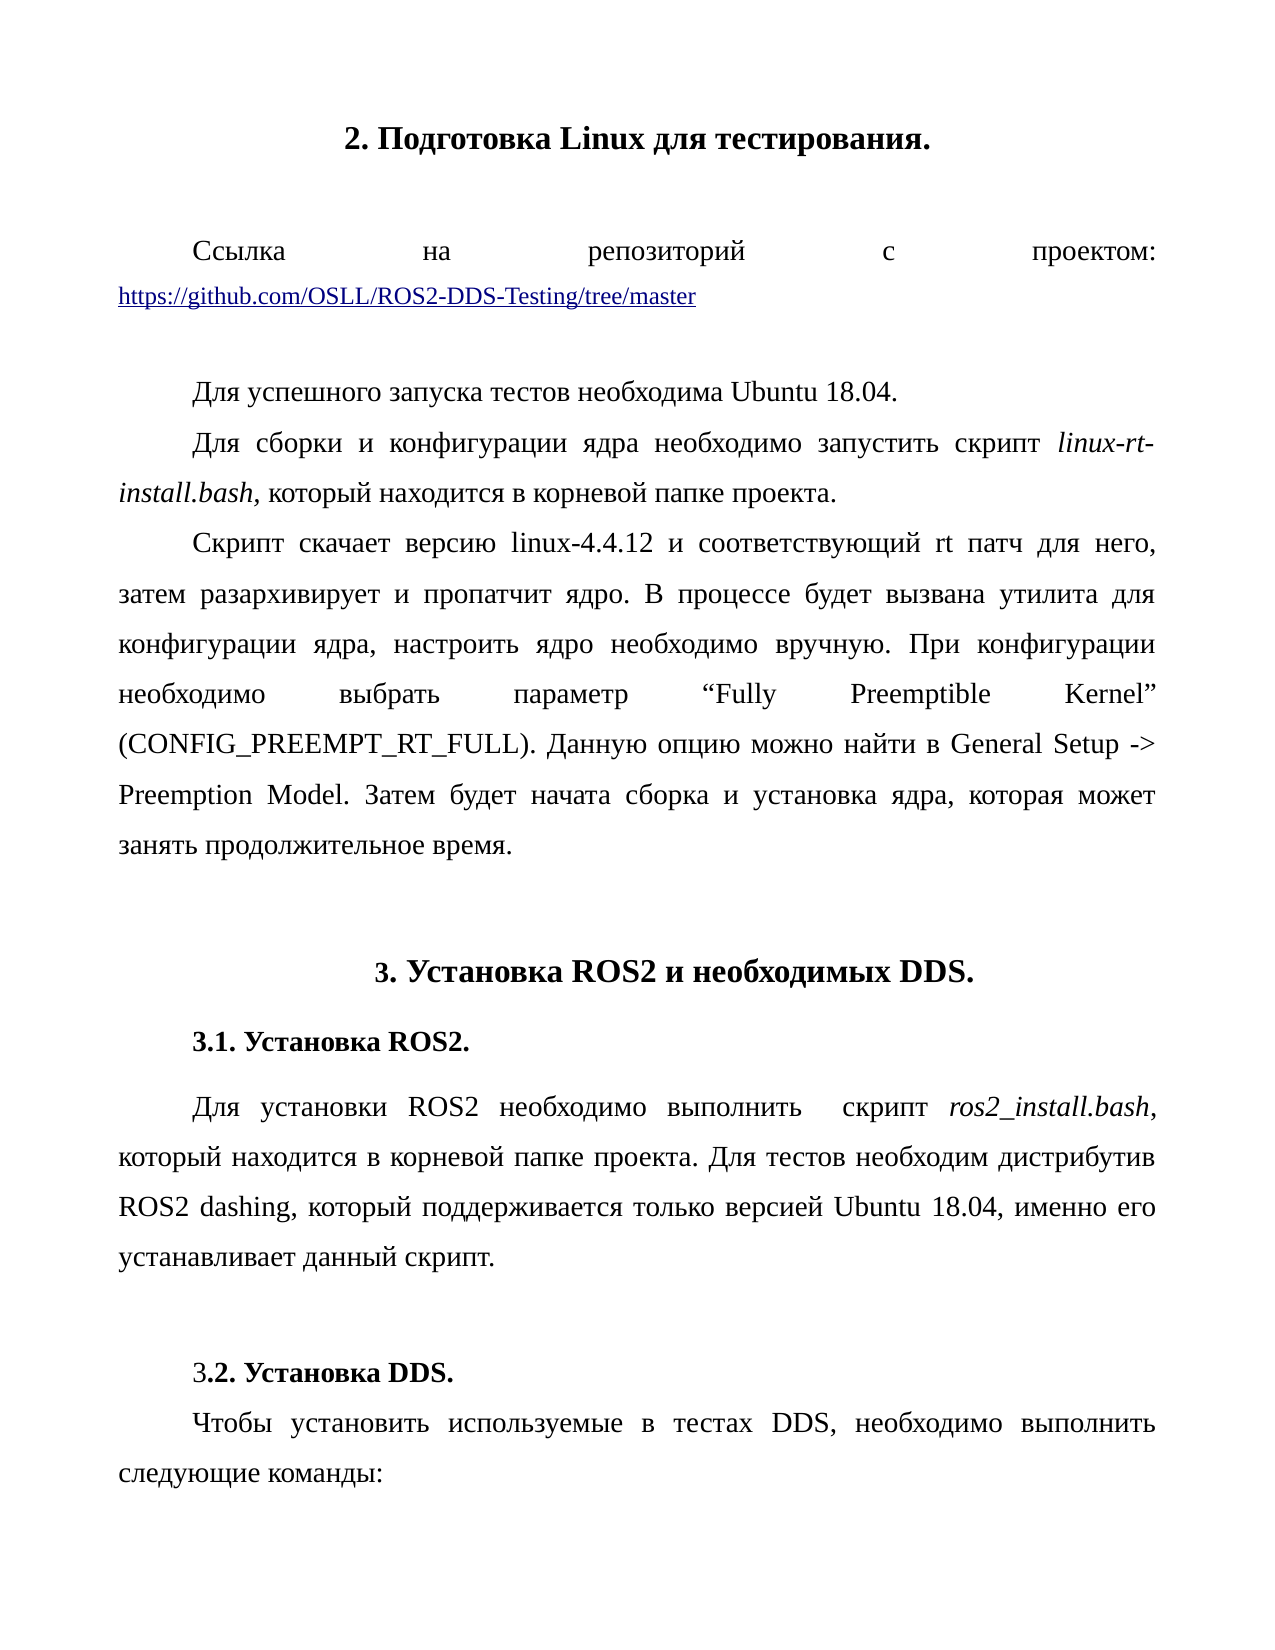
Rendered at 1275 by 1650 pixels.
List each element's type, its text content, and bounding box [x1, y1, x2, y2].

text Ссылка на репозиторий с проектом: https://github.com/OSLL/ROS2-DDS-Testing/tree/master [118, 233, 1157, 310]
text 3. Установка ROS2 и необходимых DDS. [118, 952, 1157, 990]
text 2. Подготовка Linux для тестирования. [118, 118, 1157, 156]
text Для успешного запуска тестов необходима Ubuntu 18.04. [118, 374, 1157, 408]
text 3.1. Установка ROS2. [118, 1024, 1157, 1057]
text Скрипт скачает версию linux-4.4.12 и соответствующий rt патч для него, затем разархивирует и пропатчит ядро. В процессе будет вызвана утилита для конфигурации ядра, настроить ядро необходимо вручную. При конфигурации необходимо выбрать параметр “Fully Preemptible Kernel” (CONFIG_PREEMPT_RT_FULL). Данную опцию можно найти в General Setup -> Preemption Model. Затем будет начата сборка и установка ядра, которая может занять продолжительное время. [118, 525, 1157, 861]
text Для установки ROS2 необходимо выполнить скрипт ros2_install.bash, который находится в корневой папке проекта. Для тестов необходим дистрибутив ROS2 dashing, который поддерживается только версией Ubuntu 18.04, именно его устанавливает данный скрипт. [118, 1089, 1157, 1273]
text 3.2. Установка DDS. [118, 1355, 1157, 1388]
text Чтобы установить используемые в тестах DDS, необходимо выполнить следующие команды: [118, 1405, 1157, 1489]
text Для сборки и конфигурации ядра необходимо запустить скрипт linux-rt-install.bash, который находится в корневой папке проекта. [118, 425, 1157, 509]
